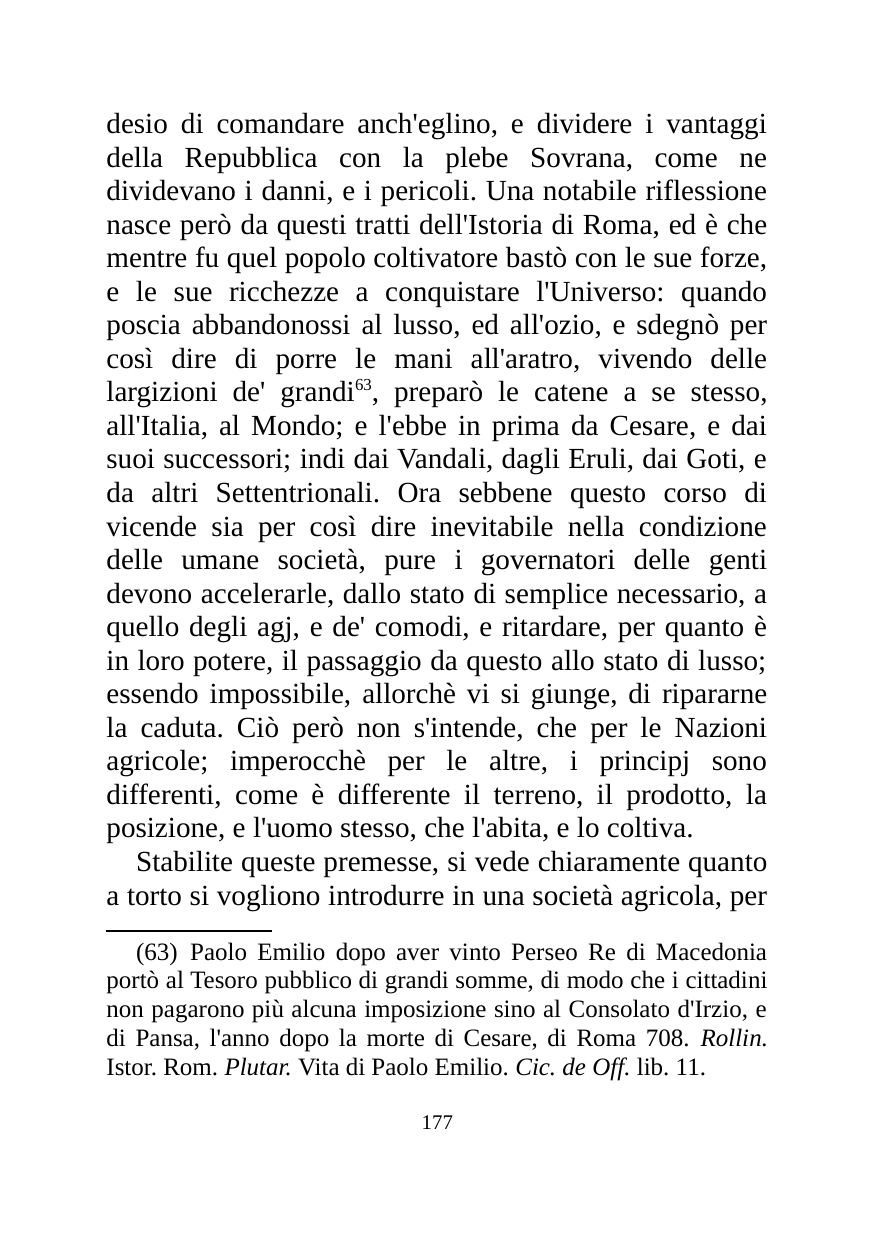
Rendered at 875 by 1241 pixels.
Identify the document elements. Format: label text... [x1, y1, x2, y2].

text Paolo Emilio dopo aver vinto Perseo Re di Macedonia portò al Tesoro pubblico di grandi somme, di modo che i cittadini non pagarono più alcuna imposizione sino al Consolato d'Irzio, e di Pansa, l'anno dopo la morte di Cesare, di Roma 708. Rollin. Istor. Rom. Plutar. Vita di Paolo Emilio. Cic. de Off. lib. 11. [106, 937, 768, 1080]
text desio di comandare anch'eglino, e dividere i vantaggi della Repubblica con la plebe Sovrana, come ne dividevano i danni, e i pericoli. Una notabile riflessione nasce però da questi tratti dell'Istoria di Roma, ed è che mentre fu quel popolo coltivatore bastò con le sue forze, e le sue ricchezze a conquistare l'Universo: quando poscia abbandonossi al lusso, ed all'ozio, e sdegnò per così dire di porre le mani all'aratro, vivendo delle largizioni de' grandi, preparò le catene a se stesso, all'Italia, al Mondo; e l'ebbe in prima da Cesare, e dai suoi successori; indi dai Vandali, dagli Eruli, dai Goti, e da altri Settentrionali. Ora sebbene questo corso di vicende sia per così dire inevitabile nella condizione delle umane società, pure i governatori delle genti devono accelerarle, dallo stato di semplice necessario, a quello degli agj, e de' comodi, e ritardare, per quanto è in loro potere, il passaggio da questo allo stato di lusso; essendo impossibile, allorchè vi si giunge, di ripararne la caduta. Ciò però non s'intende, che per le Nazioni agricole; imperocchè per le altre, i principj sono differenti, come è differente il terreno, il prodotto, la posizione, e l'uomo stesso, che l'abita, e lo coltiva. [106, 106, 768, 844]
text Stabilite queste premesse, si vede chiaramente quanto a torto si vogliono introdurre in una società agricola, per [106, 844, 768, 911]
